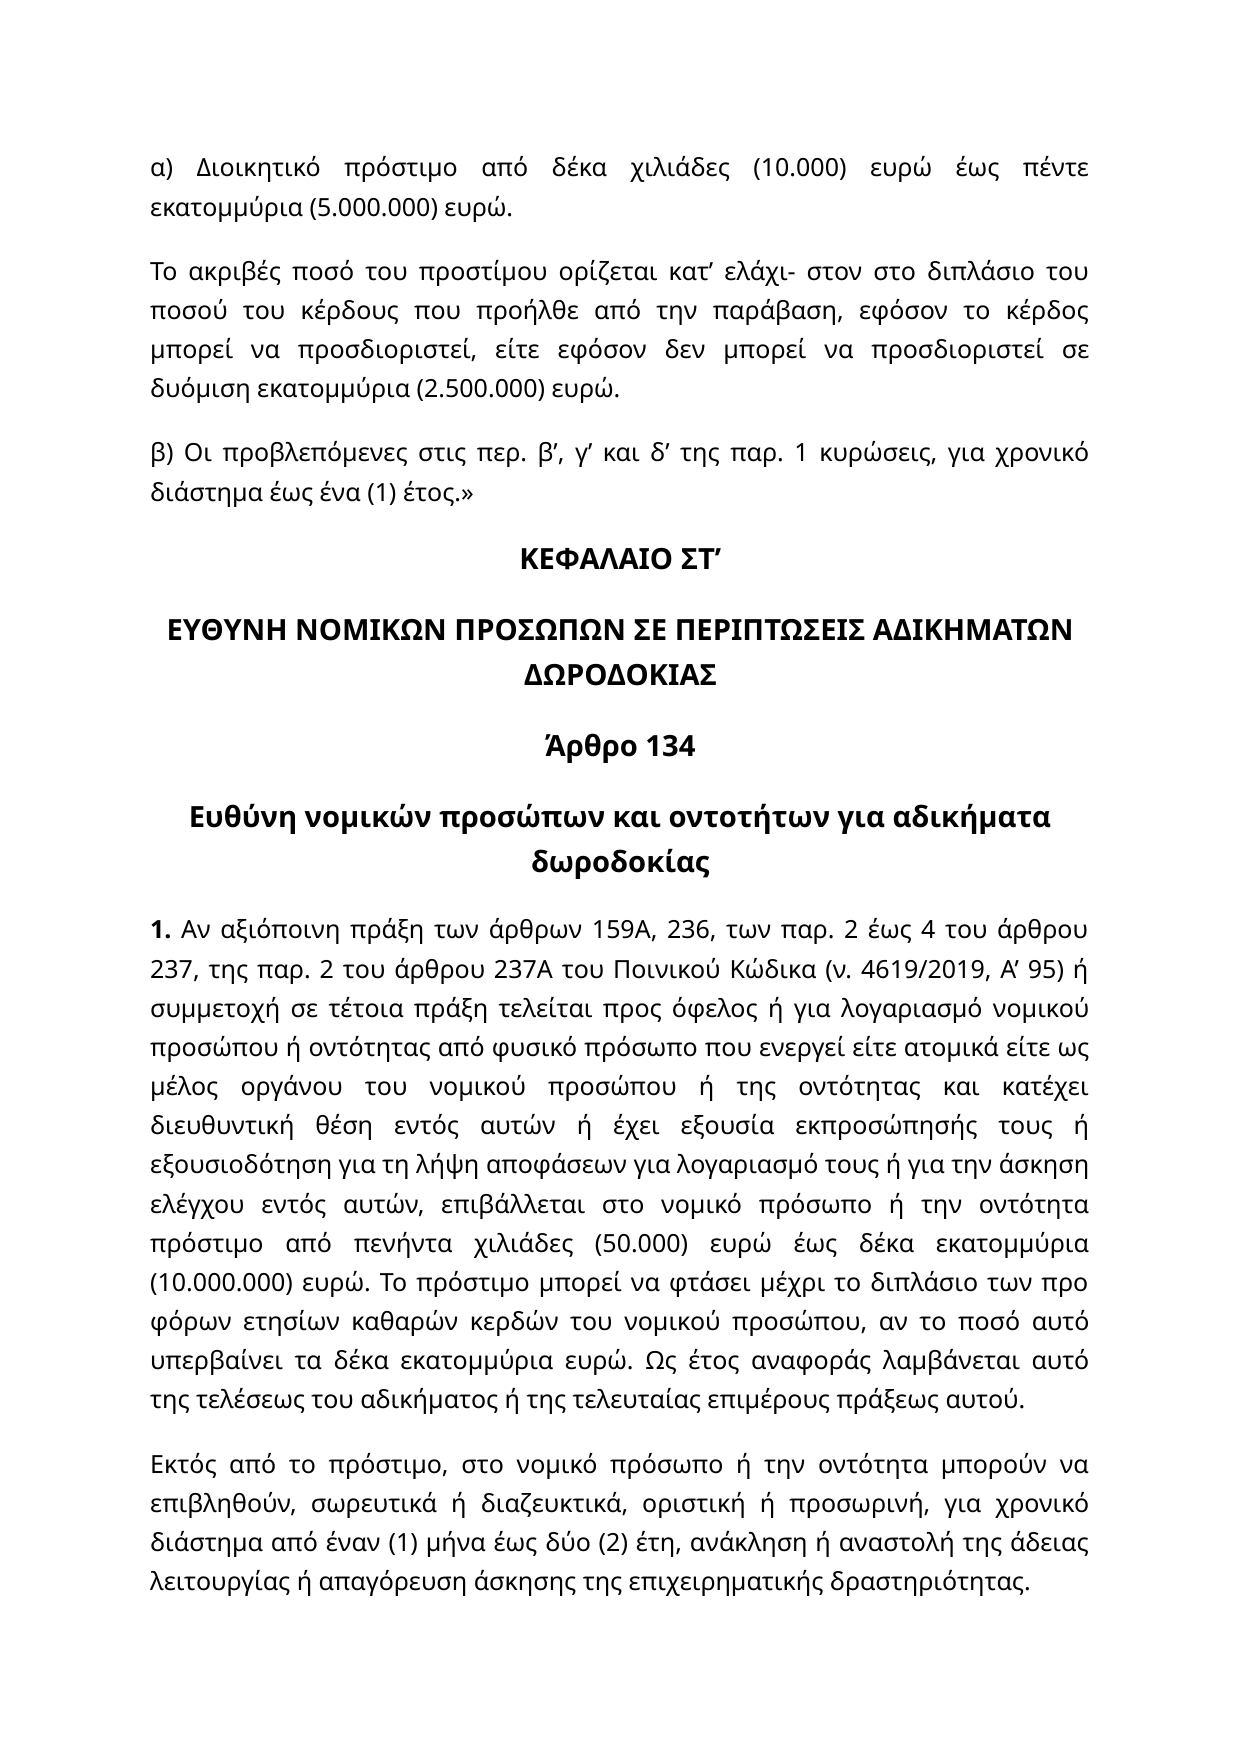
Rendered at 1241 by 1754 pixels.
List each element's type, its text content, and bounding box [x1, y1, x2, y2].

text 1. Αν αξιόποινη πράξη των άρθρων 159Α, 236, των παρ. 2 έως 4 του άρθρου 237, της παρ. 2 του άρθρου 237Α του Ποινικού Κώδικα (ν. 4619/2019, Α’ 95) ή συμμετοχή σε τέτοια πράξη τελείται προς όφελος ή για λογαριασμό νομικού προσώπου ή οντότητας από φυσικό πρόσωπο που ενεργεί είτε ατομικά είτε ως μέλος οργάνου του νομικού προσώπου ή της οντότητας και κατέχει διευθυντική θέση εντός αυτών ή έχει εξουσία εκπροσώπησής τους ή εξουσιοδότηση για τη λήψη αποφάσεων για λογαριασμό τους ή για την άσκηση ελέγχου εντός αυτών, επιβάλλεται στο νομικό πρόσωπο ή την οντότητα πρόστιμο από πενήντα χιλιάδες (50.000) ευρώ έως δέκα εκατομμύρια (10.000.000) ευρώ. Το πρόστιμο μπορεί να φτάσει μέχρι το διπλάσιο των προ φόρων ετησίων καθαρών κερδών του νομικού προσώπου, αν το ποσό αυτό υπερβαίνει τα δέκα εκατομμύρια ευρώ. Ως έτος αναφοράς λαμβάνεται αυτό της τελέσεως του αδικήματος ή της τελευταίας επιμέρους πράξεως αυτού. [150, 912, 1090, 1416]
subtitle ΕΥΘΥΝΗ ΝΟΜΙΚΩΝ ΠΡΟΣΩΠΩΝ ΣΕ ΠΕΡΙΠΤΩΣΕΙΣ ΑΔΙΚΗΜΑΤΩΝ ΔΩΡΟΔΟΚΙΑΣ [150, 609, 1090, 694]
subtitle Ευθύνη νομικών προσώπων και οντοτήτων για αδικήματα δωροδοκίας [150, 796, 1090, 881]
subtitle ΚΕΦΑΛΑΙΟ ΣΤ’ [150, 538, 1090, 578]
text α) Διοικητικό πρόστιμο από δέκα χιλιάδες (10.000) ευρώ έως πέντε εκατομμύρια (5.000.000) ευρώ. [150, 150, 1090, 223]
text β) Οι προβλεπόμενες στις περ. β’, γ’ και δ’ της παρ. 1 κυρώσεις, για χρονικό διάστημα έως ένα (1) έτος.» [150, 435, 1090, 508]
subtitle Άρθρο 134 [150, 725, 1090, 765]
text Εκτός από το πρόστιμο, στο νομικό πρόσωπο ή την οντότητα μπορούν να επιβληθούν, σωρευτικά ή διαζευκτικά, οριστική ή προσωρινή, για χρονικό διάστημα από έναν (1) μήνα έως δύο (2) έτη, ανάκληση ή αναστολή της άδειας λειτουργίας ή απαγόρευση άσκησης της επιχειρηματικής δραστηριότητας. [150, 1446, 1090, 1598]
text Το ακριβές ποσό του προστίμου ορίζεται κατ’ ελάχι- στον στο διπλάσιο του ποσού του κέρδους που προήλθε από την παράβαση, εφόσον το κέρδος μπορεί να προσδιοριστεί, είτε εφόσον δεν μπορεί να προσδιοριστεί σε δυόμιση εκατομμύρια (2.500.000) ευρώ. [150, 253, 1090, 405]
